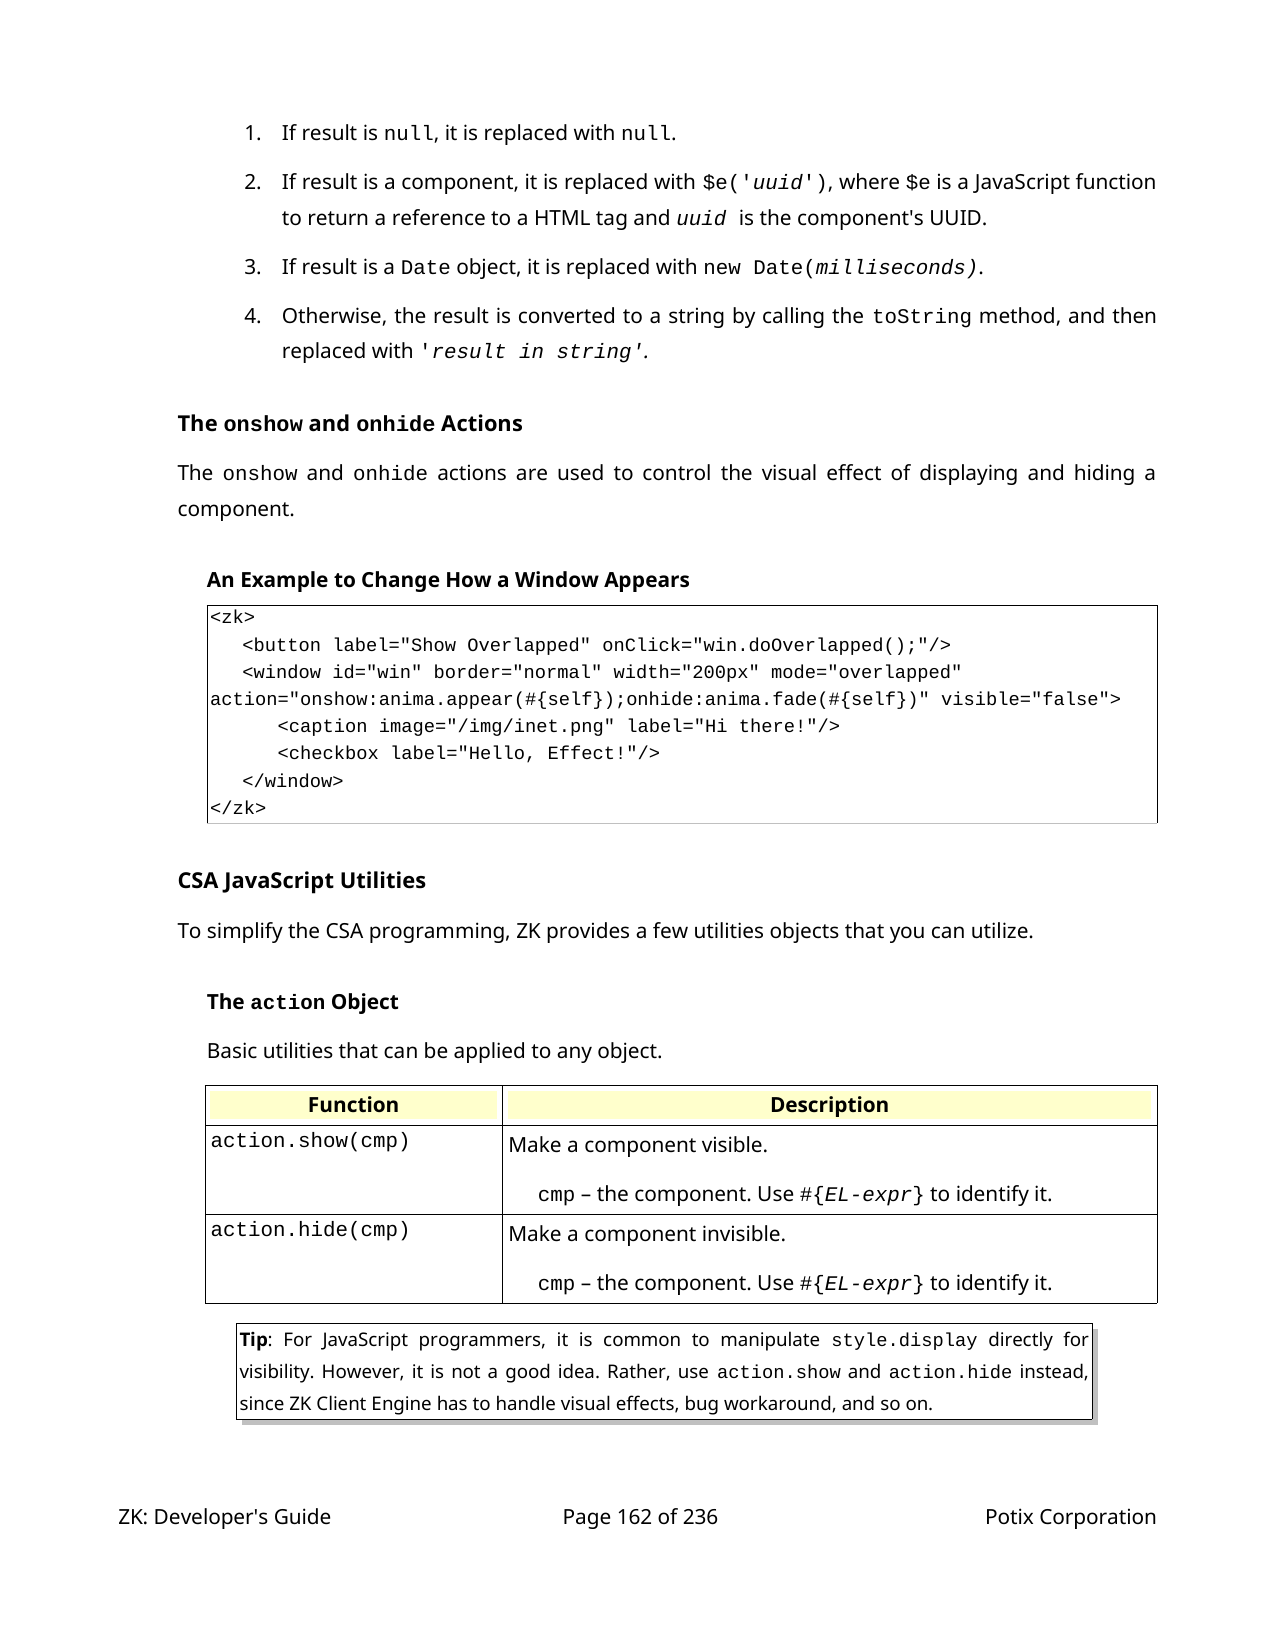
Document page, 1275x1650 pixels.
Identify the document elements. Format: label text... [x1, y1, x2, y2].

subtitle An Example to Change How a Window Appears [207, 565, 1157, 593]
text To simplify the CSA programming, ZK provides a few utilities objects that you can utilize. [177, 916, 1157, 944]
text <button label="Show Overlapped" onClick="win.doOverlapped();"/> [208, 632, 1157, 657]
table_cell Make a component visible. cmp – the component. Use #{EL-expr} to identify it. [503, 1126, 1157, 1214]
table_cell action.show(cmp) [206, 1126, 502, 1214]
text Tip: For JavaScript programmers, it is common to manipulate style.display directly for visibility. However, it is not a good idea. Rather, use action.show and action.hide instead, since ZK Client Engine has to handle visual effects, bug workaround, and so on. [237, 1324, 1092, 1419]
text <checkbox label="Hello, Effect!"/> [208, 741, 1157, 766]
table_cell action.hide(cmp) [206, 1215, 502, 1303]
text </window> [208, 768, 1157, 793]
subtitle The onshow and onhide Actions [177, 408, 1157, 438]
text </zk> [208, 796, 1157, 823]
list If result is a Date object, it is replaced with new Date(milliseconds). [244, 252, 1157, 281]
text action="onshow:anima.appear(#{self});onhide:anima.fade(#{self})" visible="false"> [208, 687, 1157, 711]
subtitle The action Object [207, 987, 1157, 1015]
table_cell Make a component invisible. cmp – the component. Use #{EL-expr} to identify it. [503, 1215, 1157, 1303]
list Otherwise, the result is converted to a string by calling the toString method, and then replaced with 'result in string'. [244, 301, 1157, 365]
list If result is a component, it is replaced with $e('uuid'), where $e is a JavaScript function to return a reference to a HTML tag and uuid is the component's UUID. [244, 167, 1157, 231]
text The onshow and onhide actions are used to control the visual effect of displaying and hiding a component. [177, 458, 1157, 522]
text <caption image="/img/inet.png" label="Hi there!"/> [208, 714, 1157, 738]
text <window id="win" border="normal" width="200px" mode="overlapped" [208, 660, 1157, 684]
text Basic utilities that can be applied to any object. [207, 1036, 1157, 1064]
list If result is null, it is replaced with null. [244, 118, 1157, 147]
table_header Description [503, 1086, 1157, 1125]
text <zk> [208, 606, 1157, 629]
table_header Function [206, 1086, 502, 1125]
subtitle CSA JavaScript Utilities [177, 865, 1157, 895]
